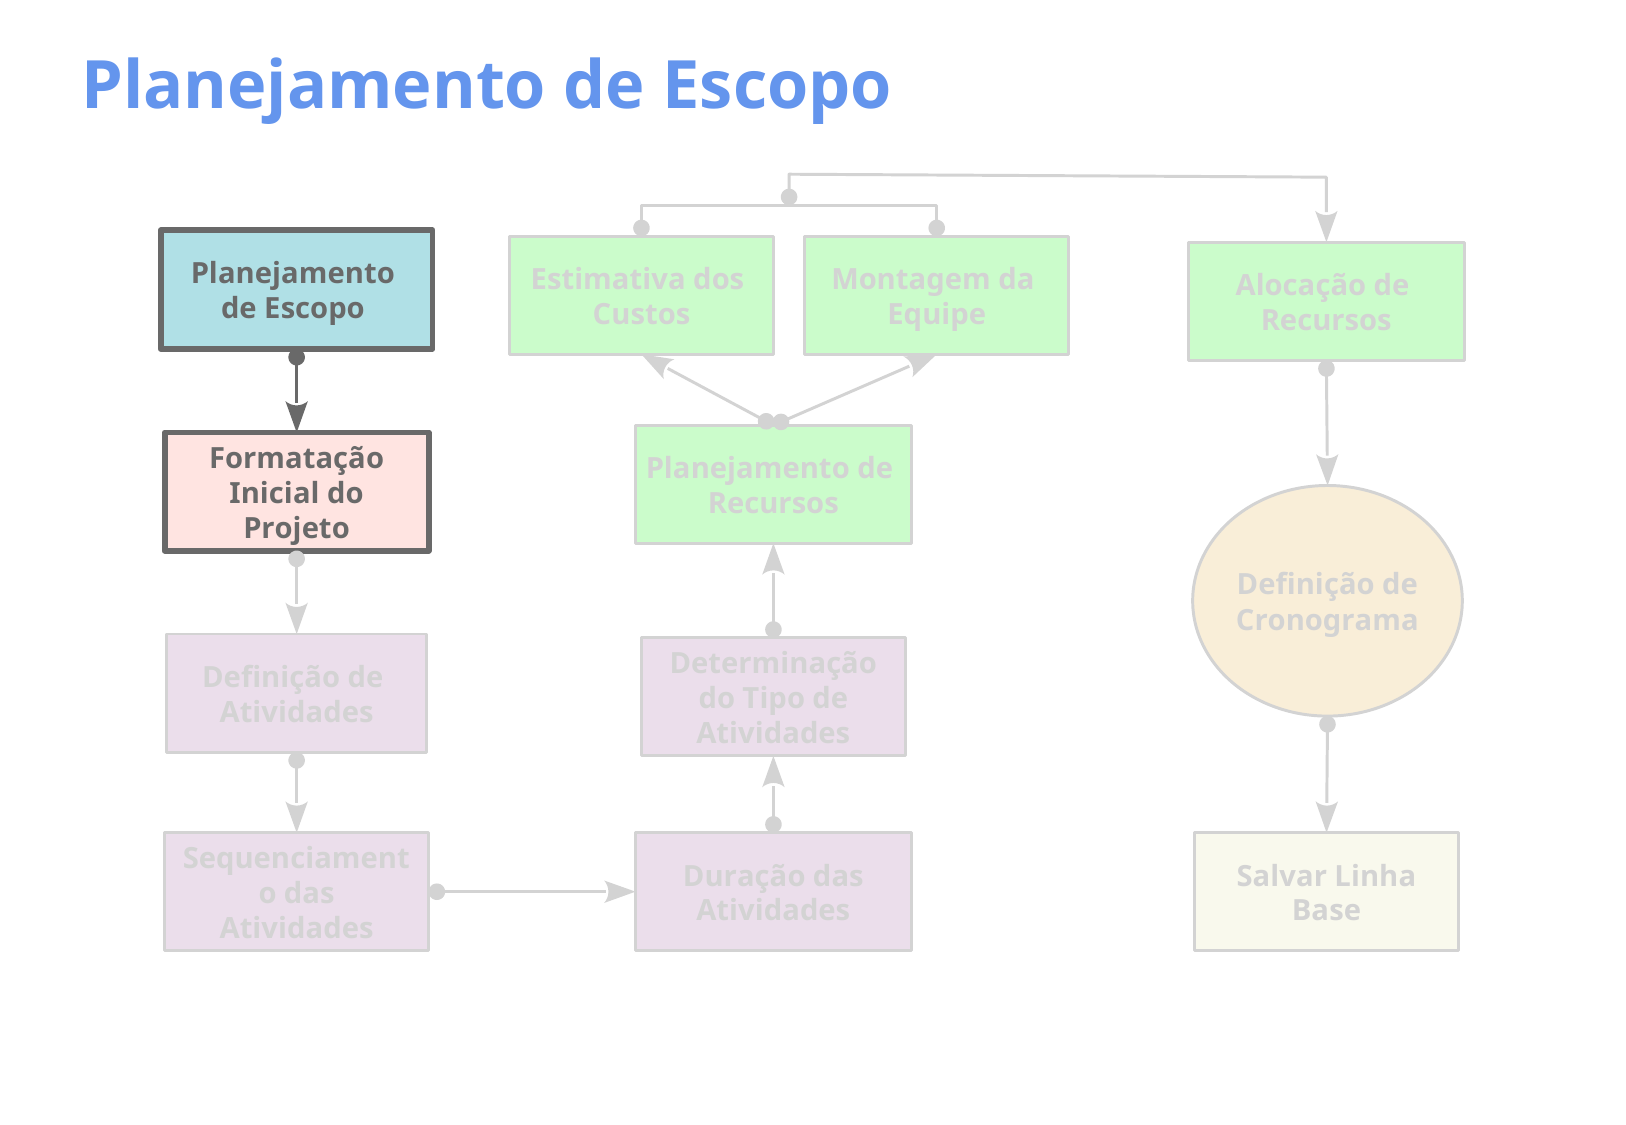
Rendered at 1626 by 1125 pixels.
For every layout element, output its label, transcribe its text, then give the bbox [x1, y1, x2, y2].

text_box Determinação do Tipo de Atividades [641, 637, 906, 756]
text_box Montagem da Equipe [804, 236, 1069, 355]
text_box Definição de Cronograma [1192, 485, 1463, 717]
text_box Sequenciamento das Atividades [164, 832, 429, 951]
text_box Salvar Linha Base [1194, 832, 1459, 951]
text_box Formatação Inicial do Projeto [164, 432, 429, 551]
text_box Alocação de Recursos [1188, 242, 1465, 361]
text_box Planejamento de Escopo [160, 230, 433, 349]
text_box Definição de Atividades [166, 634, 427, 753]
text_box Estimativa dos Custos [509, 236, 774, 355]
title Planejamento de Escopo [81, 41, 1544, 122]
text_box Planejamento de Recursos [635, 425, 912, 544]
text_box Duração das Atividades [635, 832, 912, 951]
